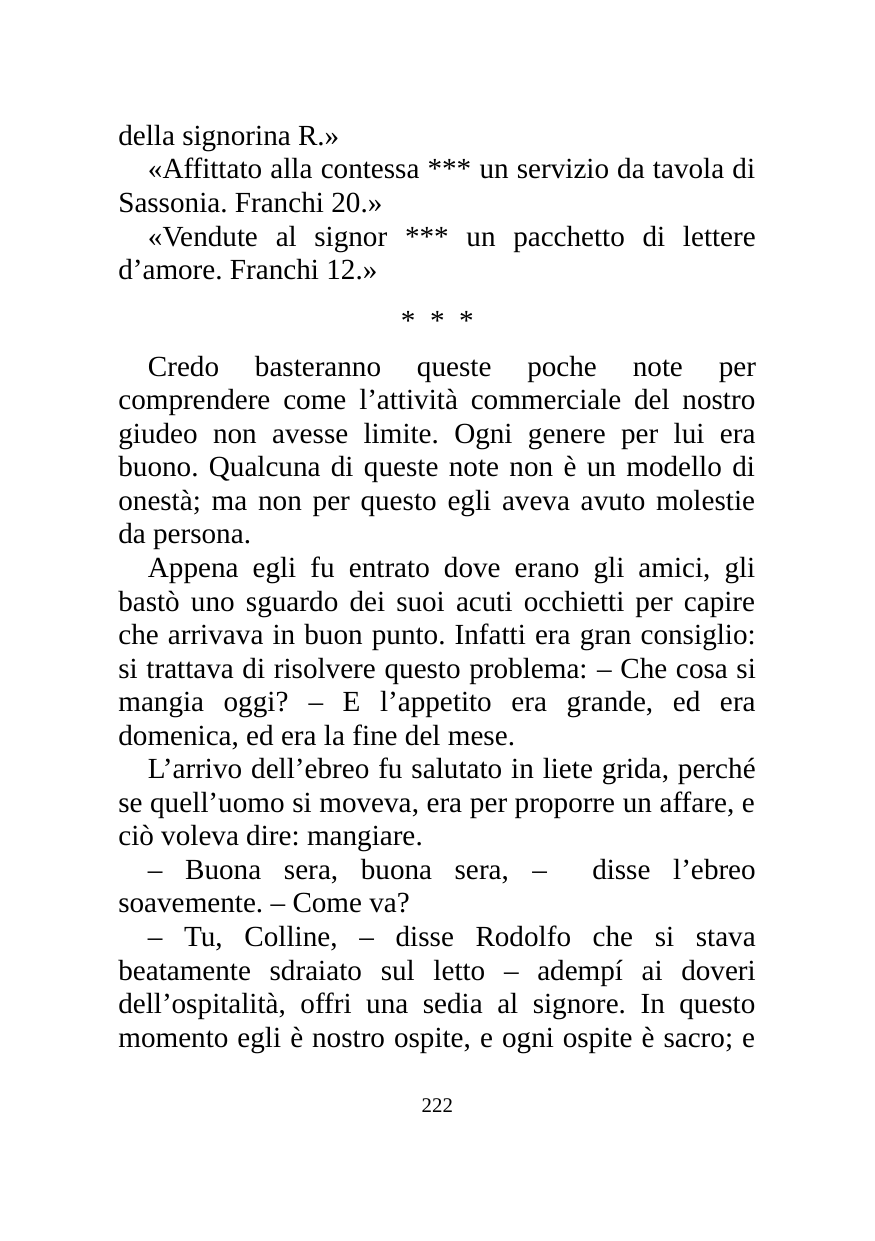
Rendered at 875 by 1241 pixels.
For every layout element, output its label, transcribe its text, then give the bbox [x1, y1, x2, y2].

text «Vendute al signor *** un pacchetto di lettere d’amore. Franchi 12.» [118, 219, 756, 286]
text L’arrivo dell’ebreo fu salutato in liete grida, perché se quell’uomo si moveva, era per proporre un affare, e ciò voleva dire: mangiare. [118, 751, 756, 852]
text * * * [118, 303, 756, 337]
text ‒ Buona sera, buona sera, ‒ disse l’ebreo soavemente. ‒ Come va? [118, 852, 756, 919]
text ‒ Tu, Colline, ‒ disse Rodolfo che si stava beatamente sdraiato sul letto ‒ adempí ai doveri dell’ospitalità, offri una sedia al signore. In questo momento egli è nostro ospite, e ogni ospite è sacro; e [118, 919, 756, 1053]
text «Affittato alla contessa *** un servizio da tavola di Sassonia. Franchi 20.» [118, 152, 756, 219]
text Credo basteranno queste poche note per comprendere come l’attività commerciale del nostro giudeo non avesse limite. Ogni genere per lui era buono. Qualcuna di queste note non è un modello di onestà; ma non per questo egli aveva avuto molestie da persona. [118, 349, 756, 550]
text Appena egli fu entrato dove erano gli amici, gli bastò uno sguardo dei suoi acuti occhietti per capire che arrivava in buon punto. Infatti era gran consiglio: si trattava di risolvere questo problema: ‒ Che cosa si mangia oggi? ‒ E l’appetito era grande, ed era domenica, ed era la fine del mese. [118, 550, 756, 751]
text della signorina R.» [118, 118, 756, 152]
